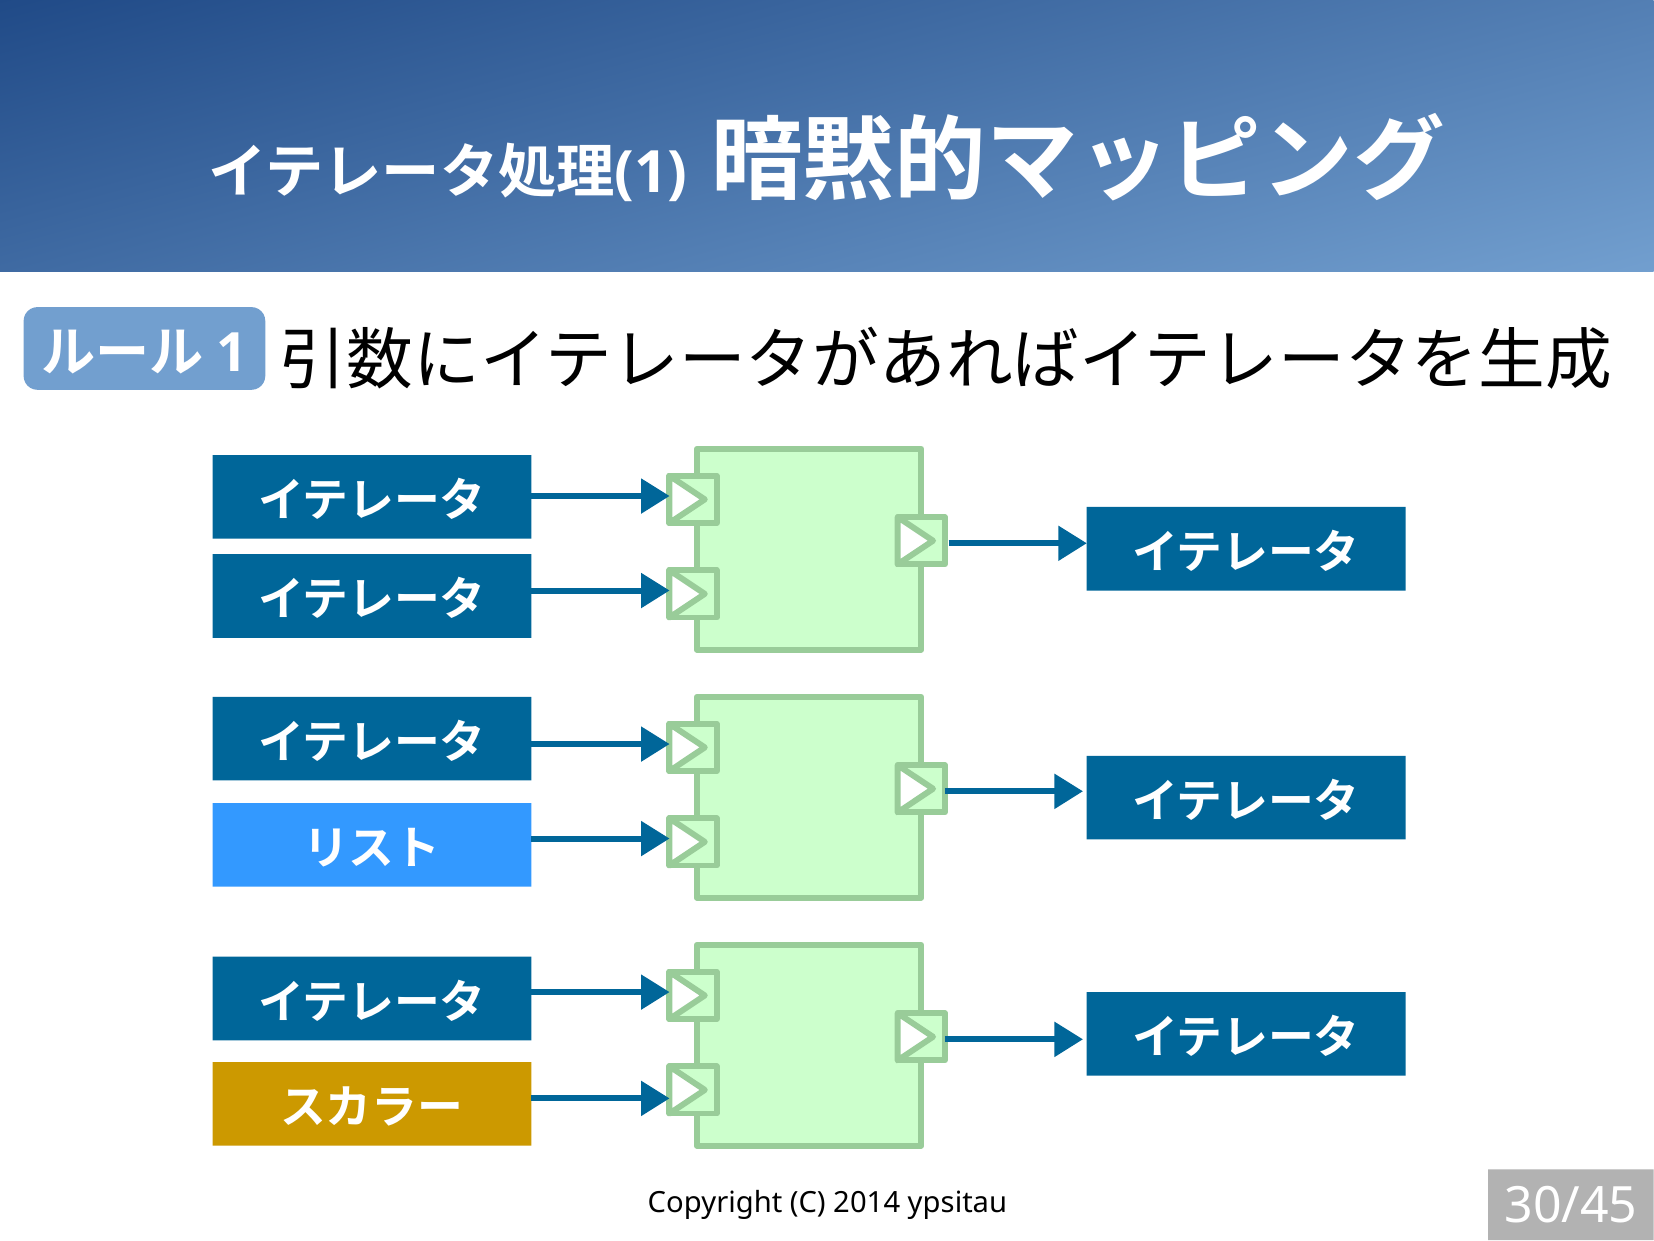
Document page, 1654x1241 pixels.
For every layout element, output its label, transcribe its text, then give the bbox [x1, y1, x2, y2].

text_box リスト [212, 803, 532, 887]
text_box イテレータ [212, 554, 532, 638]
text_box イテレータ [1086, 992, 1406, 1076]
text_box イテレータ [1086, 755, 1406, 840]
text_box イテレータ [212, 455, 532, 539]
text_box [669, 944, 945, 1146]
title イテレータ処理(1) 暗黙的マッピング [82, 49, 1571, 257]
text_box ルール 1 [23, 307, 266, 390]
text_box [669, 448, 945, 650]
text_box イテレータ [212, 956, 532, 1041]
text_box イテレータ [212, 696, 532, 781]
text_box [669, 696, 945, 898]
text_box 引数にイテレータがあればイテレータを生成 [265, 298, 1630, 414]
text_box スカラー [212, 1062, 532, 1146]
text_box イテレータ [1086, 506, 1406, 591]
